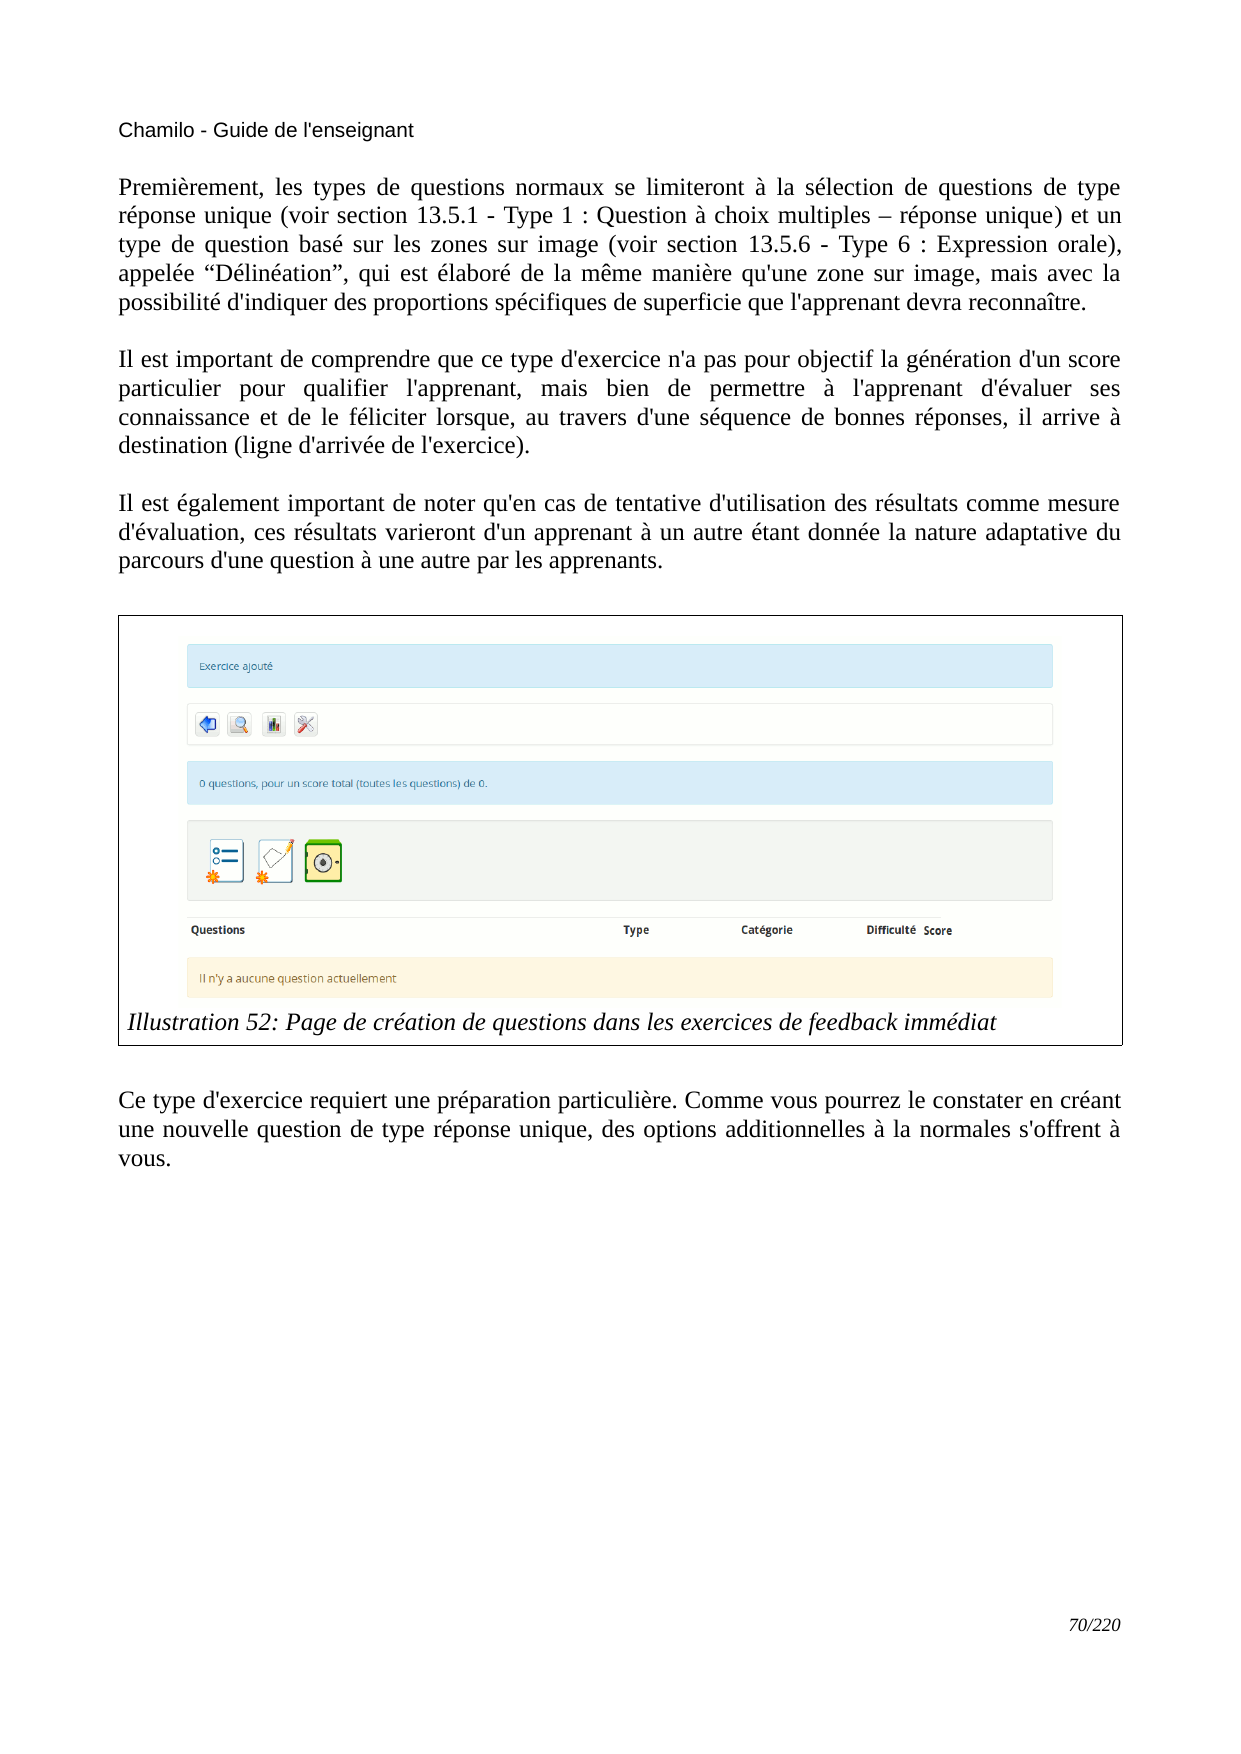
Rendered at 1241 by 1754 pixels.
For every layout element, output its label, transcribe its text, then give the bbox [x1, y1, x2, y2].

text Il est également important de noter qu'en cas de tentative d'utilisation des résultats comme mesure d'évaluation, ces résultats varieront d'un apprenant à un autre étant donnée la nature adaptative du parcours d'une question à une autre par les apprenants. [118, 488, 1122, 574]
picture [178, 636, 1062, 1008]
text Premièrement, les types de questions normaux se limiteront à la sélection de questions de type réponse unique (voir section 13.5.1 - Type 1 : Question à choix multiples – réponse unique) et un type de question basé sur les zones sur image (voir section 13.5.6 - Type 6 : Expression orale), appelée “Délinéation”, qui est élaboré de la même manière qu'une zone sur image, mais avec la possibilité d'indiquer des proportions spécifiques de superficie que l'apprenant devra reconnaître. [118, 172, 1122, 315]
text Ce type d'exercice requiert une préparation particulière. Comme vous pourrez le constater en créant une nouvelle question de type réponse unique, des options additionnelles à la normales s'offrent à vous. [118, 1086, 1122, 1172]
text Il est important de comprendre que ce type d'exercice n'a pas pour objectif la génération d'un score particulier pour qualifier l'apprenant, mais bien de permettre à l'apprenant d'évaluer ses connaissance et de le féliciter lorsque, au travers d'une séquence de bonnes réponses, il arrive à destination (ligne d'arrivée de l'exercice). [118, 344, 1122, 459]
text Illustration 52: Page de création de questions dans les exercices de feedback immédiat [127, 1008, 1113, 1036]
